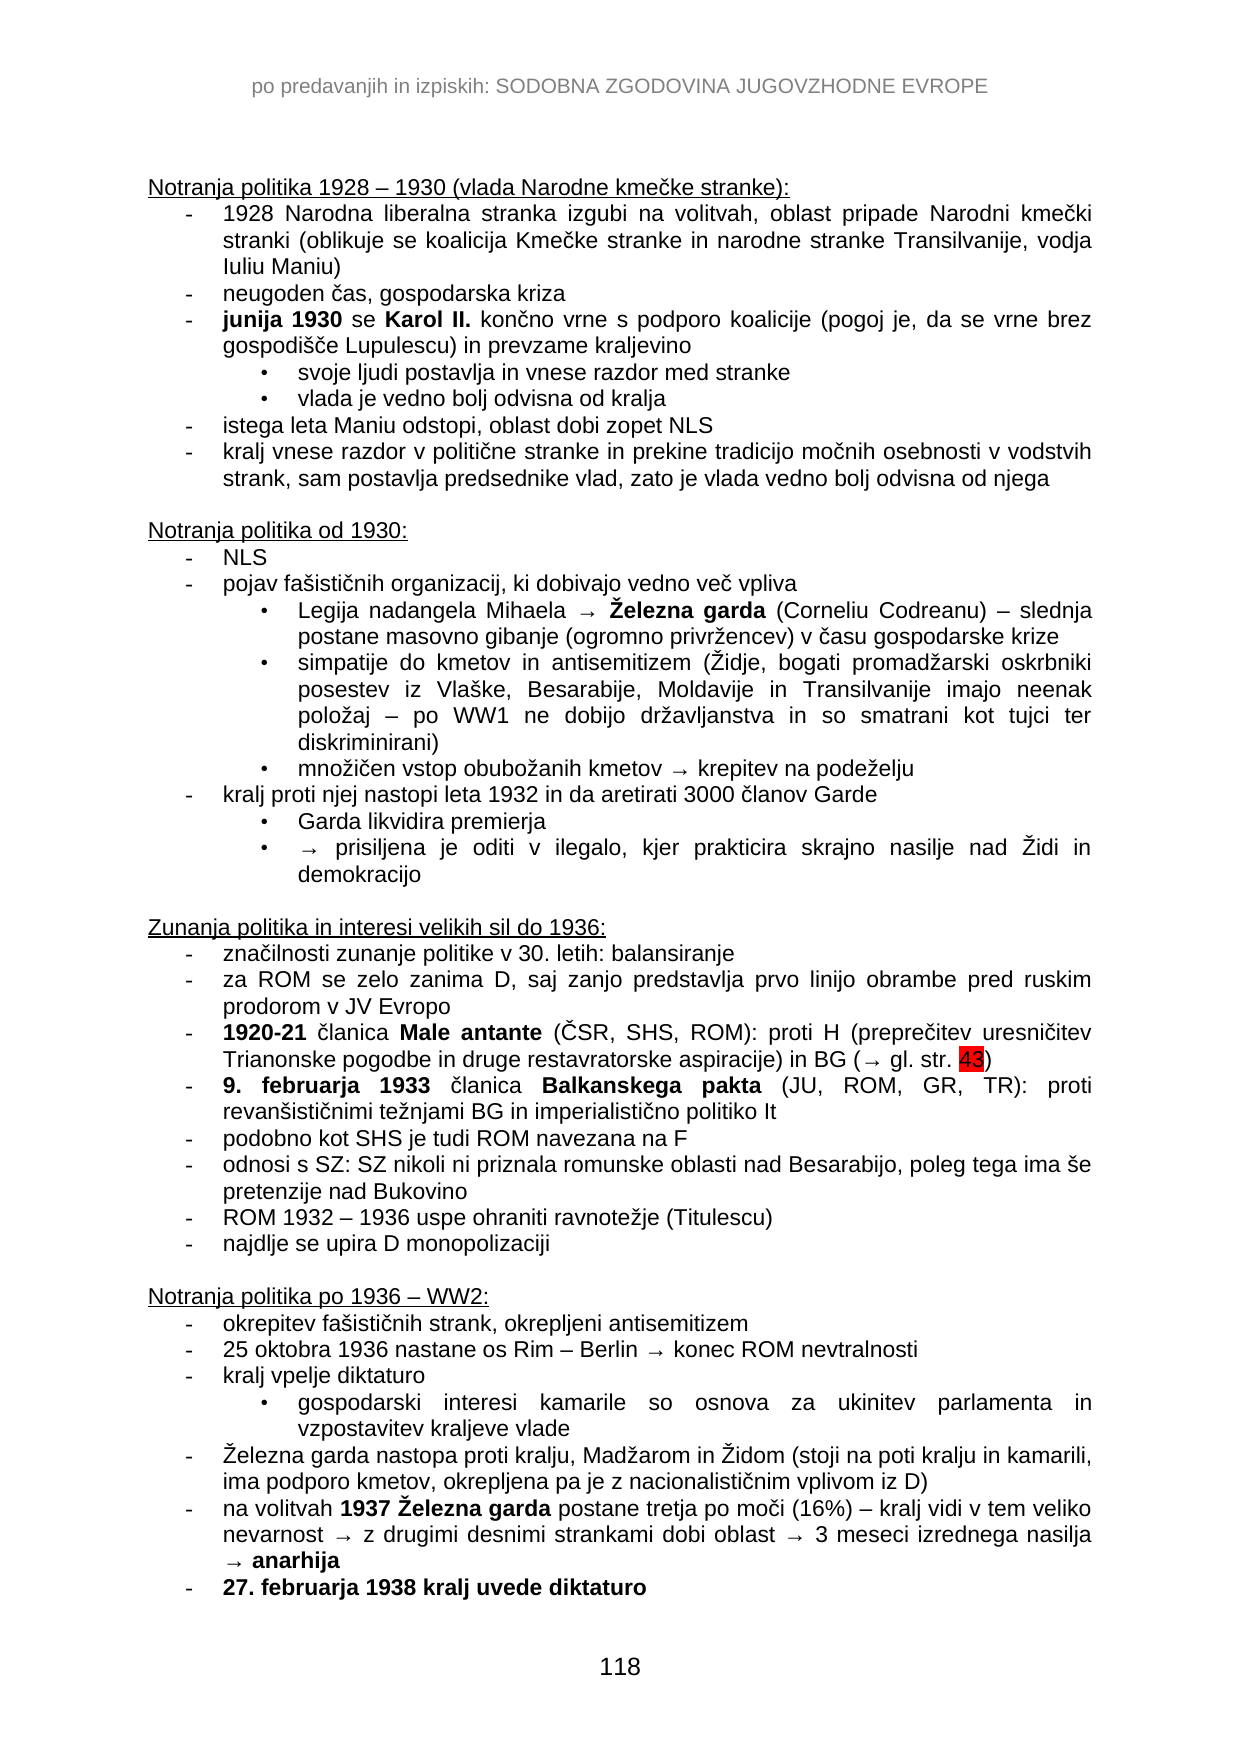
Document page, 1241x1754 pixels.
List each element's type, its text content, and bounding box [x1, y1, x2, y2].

list Železna garda nastopa proti kralju, Madžarom in Židom (stoji na poti kralju in kamarili, ima podporo kmetov, okrepljena pa je z nacionalističnim vplivom iz D) [185, 1442, 1093, 1494]
list Garda likvidira premierja [260, 808, 1093, 834]
text Notranja politika po 1936 – WW2: [148, 1283, 1093, 1309]
list množičen vstop obubožanih kmetov → krepitev na podeželju [260, 755, 1093, 781]
list pojav fašističnih organizacij, ki dobivajo vedno več vpliva [185, 570, 1093, 597]
list kralj proti njej nastopi leta 1932 in da aretirati 3000 članov Garde [185, 781, 1093, 808]
list Legija nadangela Mihaela → Železna garda (Corneliu Codreanu) – slednja postane masovno gibanje (ogromno privržencev) v času gospodarske krize [260, 597, 1093, 649]
list 25 oktobra 1936 nastane os Rim – Berlin → konec ROM nevtralnosti [185, 1336, 1093, 1362]
list na volitvah 1937 Železna garda postane tretja po moči (16%) – kralj vidi v tem veliko nevarnost → z drugimi desnimi strankami dobi oblast → 3 meseci izrednega nasilja → anarhija [185, 1494, 1093, 1574]
list odnosi s SZ: SZ nikoli ni priznala romunske oblasti nad Besarabijo, poleg tega ima še pretenzije nad Bukovino [185, 1151, 1093, 1204]
text Notranja politika od 1930: [148, 517, 1093, 544]
list → prisiljena je oditi v ilegalo, kjer prakticira skrajno nasilje nad Židi in demokracijo [260, 834, 1093, 887]
list junija 1930 se Karol II. končno vrne s podporo koalicije (pogoj je, da se vrne brez gospodišče Lupulescu) in prevzame kraljevino [185, 306, 1093, 359]
text Zunanja politika in interesi velikih sil do 1936: [148, 913, 1093, 940]
list NLS [185, 544, 1093, 570]
list 1920-21 članica Male antante (ČSR, SHS, ROM): proti H (preprečitev uresničitev Trianonske pogodbe in druge restavratorske aspiracije) in BG (→ gl. str. 43) [185, 1019, 1093, 1072]
list podobno kot SHS je tudi ROM navezana na F [185, 1125, 1093, 1151]
list kralj vpelje diktaturo [185, 1362, 1093, 1389]
list 9. februarja 1933 članica Balkanskega pakta (JU, ROM, GR, TR): proti revanšističnimi težnjami BG in imperialistično politiko It [185, 1072, 1093, 1125]
list za ROM se zelo zanima D, saj zanjo predstavlja prvo linijo obrambe pred ruskim prodorom v JV Evropo [185, 966, 1093, 1019]
list simpatije do kmetov in antisemitizem (Židje, bogati promadžarski oskrbniki posestev iz Vlaške, Besarabije, Moldavije in Transilvanije imajo neenak položaj – po WW1 ne dobijo državljanstva in so smatrani kot tujci ter diskriminirani) [260, 649, 1093, 755]
list okrepitev fašističnih strank, okrepljeni antisemitizem [185, 1309, 1093, 1336]
list neugoden čas, gospodarska kriza [185, 279, 1093, 306]
list najdlje se upira D monopolizaciji [185, 1230, 1093, 1257]
list 27. februarja 1938 kralj uvede diktaturo [185, 1574, 1093, 1600]
list kralj vnese razdor v politične stranke in prekine tradicijo močnih osebnosti v vodstvih strank, sam postavlja predsednike vlad, zato je vlada vedno bolj odvisna od njega [185, 438, 1093, 491]
list gospodarski interesi kamarile so osnova za ukinitev parlamenta in vzpostavitev kraljeve vlade [260, 1389, 1093, 1442]
list istega leta Maniu odstopi, oblast dobi zopet NLS [185, 412, 1093, 438]
list ROM 1932 – 1936 uspe ohraniti ravnotežje (Titulescu) [185, 1204, 1093, 1230]
list svoje ljudi postavlja in vnese razdor med stranke [260, 359, 1093, 385]
text Notranja politika 1928 – 1930 (vlada Narodne kmečke stranke): [148, 174, 1093, 200]
list značilnosti zunanje politike v 30. letih: balansiranje [185, 940, 1093, 966]
list 1928 Narodna liberalna stranka izgubi na volitvah, oblast pripade Narodni kmečki stranki (oblikuje se koalicija Kmečke stranke in narodne stranke Transilvanije, vodja Iuliu Maniu) [185, 200, 1093, 279]
list vlada je vedno bolj odvisna od kralja [260, 385, 1093, 412]
